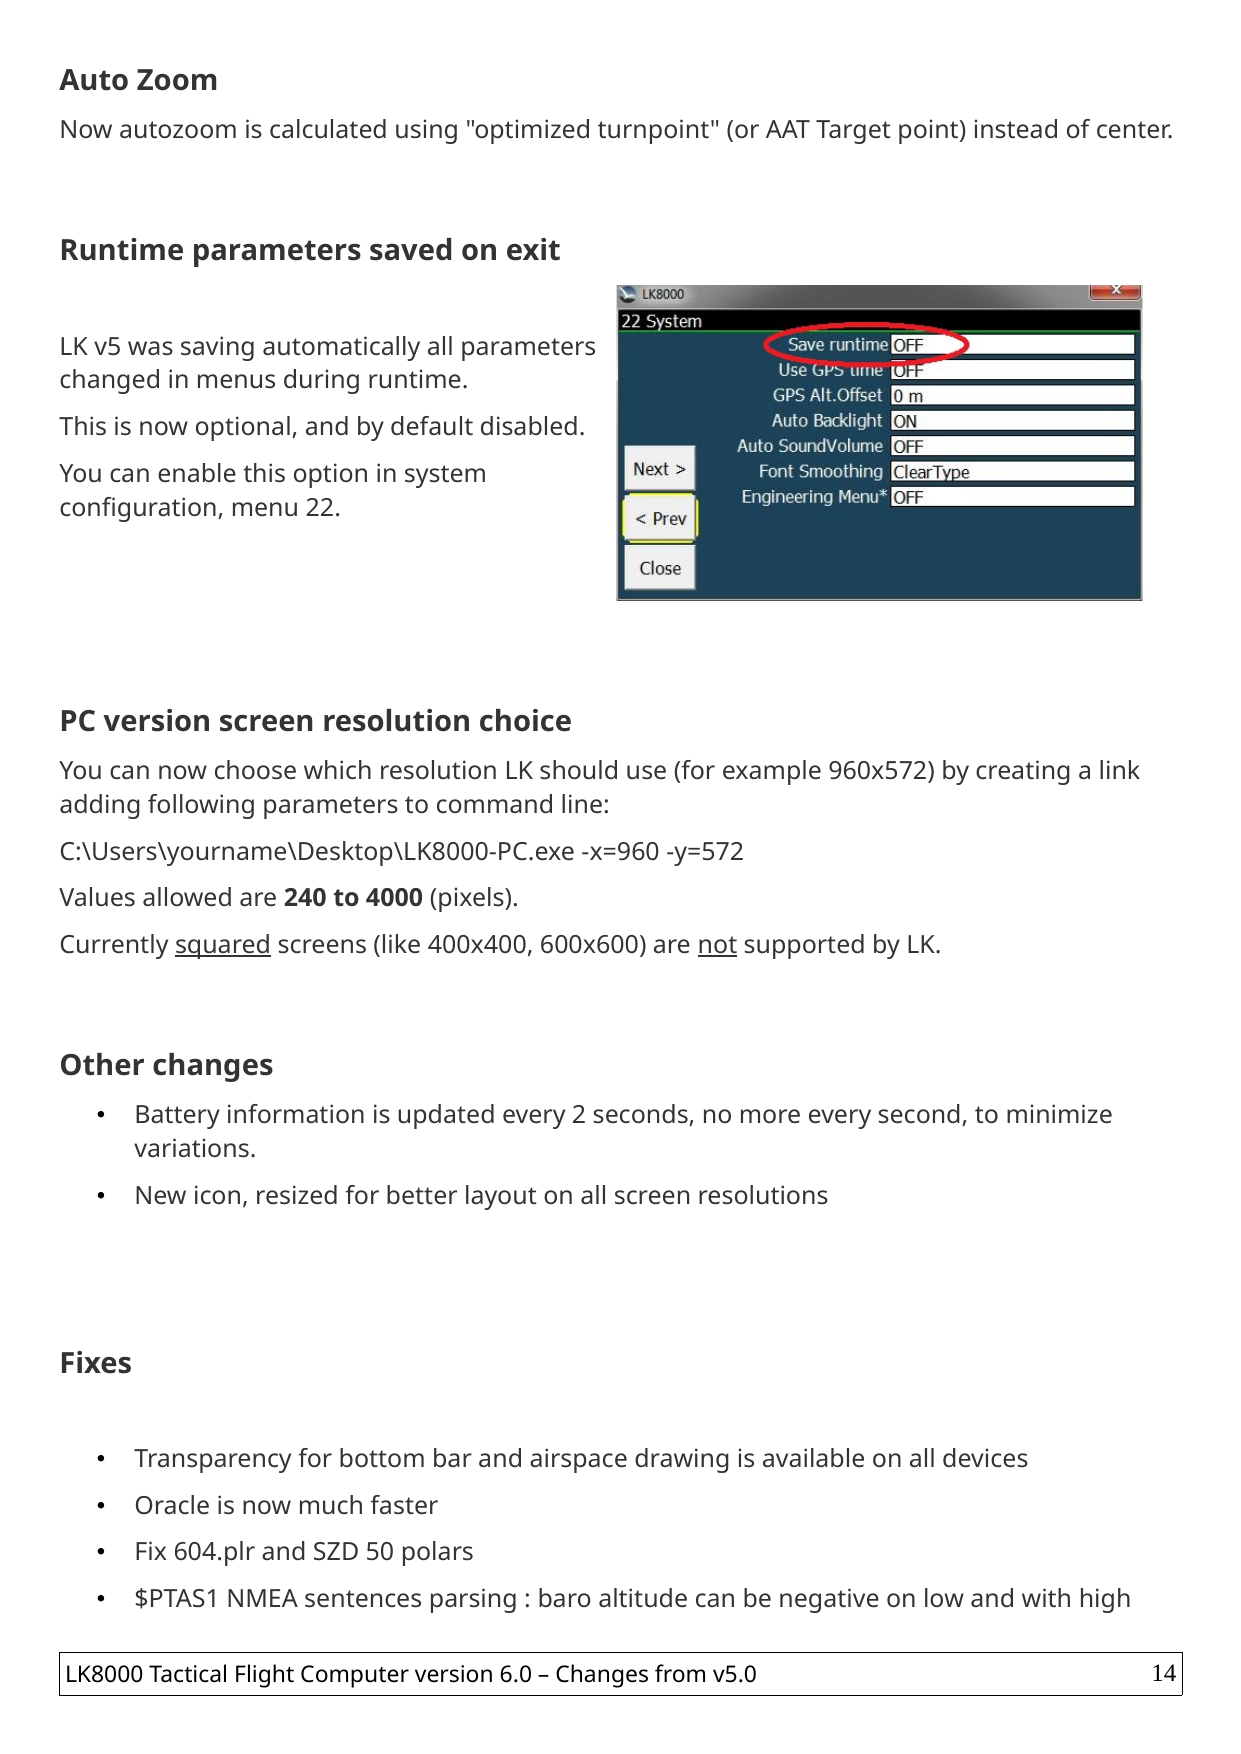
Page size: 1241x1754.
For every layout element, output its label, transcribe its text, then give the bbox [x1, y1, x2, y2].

text This is now optional, and by default disabled. [59, 409, 616, 443]
list Transparency for bottom bar and airspace drawing is available on all devices [97, 1441, 1181, 1475]
list $PTAS1 NMEA sentences parsing : baro altitude can be negative on low and with high [97, 1581, 1181, 1615]
list Fix 604.plr and SZD 50 polars [97, 1534, 1181, 1568]
subtitle Other changes [59, 1045, 1181, 1084]
text Values allowed are 240 to 4000 (pixels). [59, 880, 1181, 914]
text LK v5 was saving automatically all parameters changed in menus during runtime. [59, 328, 616, 396]
subtitle PC version screen resolution choice [59, 701, 1181, 740]
text You can now choose which resolution LK should use (for example 960x572) by creating a link adding following parameters to command line: [59, 753, 1181, 821]
subtitle Runtime parameters saved on exit [59, 229, 1181, 269]
list Oracle is now much faster [97, 1487, 1181, 1522]
list Battery information is updated every 2 seconds, no more every second, to minimize variations. [97, 1097, 1181, 1165]
subtitle Auto Zoom [59, 59, 1181, 99]
text Currently squared screens (like 400x400, 600x600) are not supported by LK. [59, 927, 1181, 961]
text [1143, 328, 1181, 396]
text [1143, 409, 1181, 443]
subtitle Fixes [59, 1342, 1181, 1382]
text [1143, 455, 1181, 523]
picture [616, 285, 1143, 601]
list New icon, resized for better layout on all screen resolutions [97, 1177, 1181, 1212]
text Now autozoom is calculated using "optimized turnpoint" (or AAT Target point) instead of center. [59, 111, 1181, 145]
text You can enable this option in system configuration, menu 22. [59, 455, 616, 523]
text C:\Users\yourname\Desktop\LK8000-PC.exe -x=960 -y=572 [59, 833, 1181, 867]
